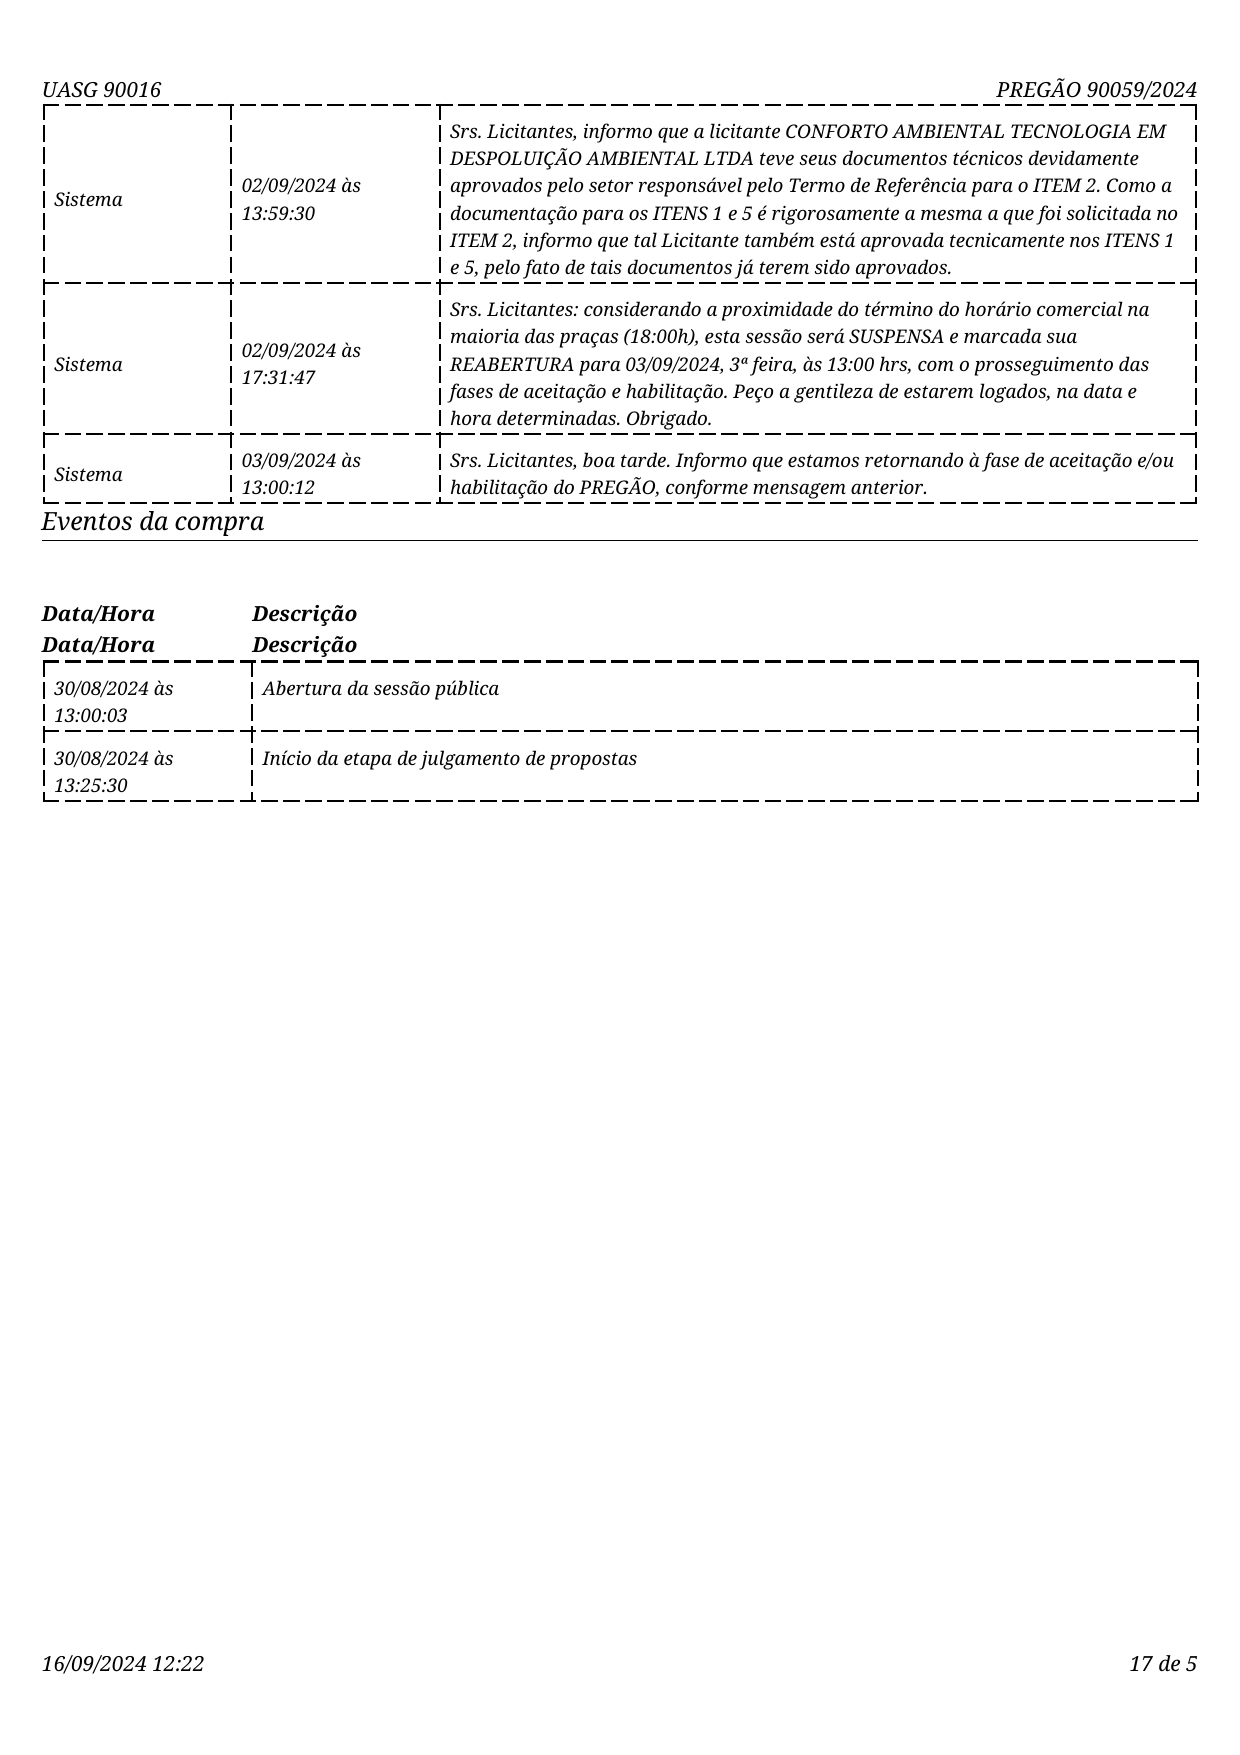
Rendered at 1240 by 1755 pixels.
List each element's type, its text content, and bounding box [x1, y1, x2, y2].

table_cell 02/09/2024 às 17:31:47 [231, 282, 439, 433]
table_cell Sistema [44, 282, 231, 433]
text Data/Hora Descrição [42, 630, 1200, 658]
table_header 30/08/2024 às 13:00:03 [44, 660, 252, 730]
table_cell 02/09/2024 às 13:59:30 [231, 104, 439, 282]
table_cell Srs. Licitantes, informo que a licitante CONFORTO AMBIENTAL TECNOLOGIA EM DESPOLUIÇÃO AMBIENTAL LTDA teve seus documentos técnicos devidamente aprovados pelo setor responsável pelo Termo de Referência para o ITEM 2. Como a documentação para os ITENS 1 e 5 é rigorosamente a mesma a que foi solicitada no ITEM 2, informo que tal Licitante também está aprovada tecnicamente nos ITENS 1 e 5, pelo fato de tais documentos já terem sido aprovados. [440, 104, 1196, 282]
table_cell Início da etapa de julgamento de propostas [252, 730, 1198, 799]
text Data/Hora Descrição [42, 599, 1200, 627]
table_cell Srs. Licitantes: considerando a proximidade do término do horário comercial na maioria das praças (18:00h), esta sessão será SUSPENSA e marcada sua REABERTURA para 03/09/2024, 3ª feira, às 13:00 hrs, com o prosseguimento das fases de aceitação e habilitação. Peço a gentileza de estarem logados, na data e hora determinadas. Obrigado. [440, 282, 1196, 433]
table_cell Sistema [44, 104, 231, 282]
table_header Abertura da sessão pública [252, 660, 1198, 730]
subtitle Eventos da compra [41, 504, 1200, 538]
table_cell Sistema [44, 433, 231, 502]
table_cell 03/09/2024 às 13:00:12 [231, 433, 439, 502]
table_cell 30/08/2024 às 13:25:30 [44, 730, 252, 799]
table_cell Srs. Licitantes, boa tarde. Informo que estamos retornando à fase de aceitação e/ou habilitação do PREGÃO, conforme mensagem anterior. [440, 433, 1196, 502]
